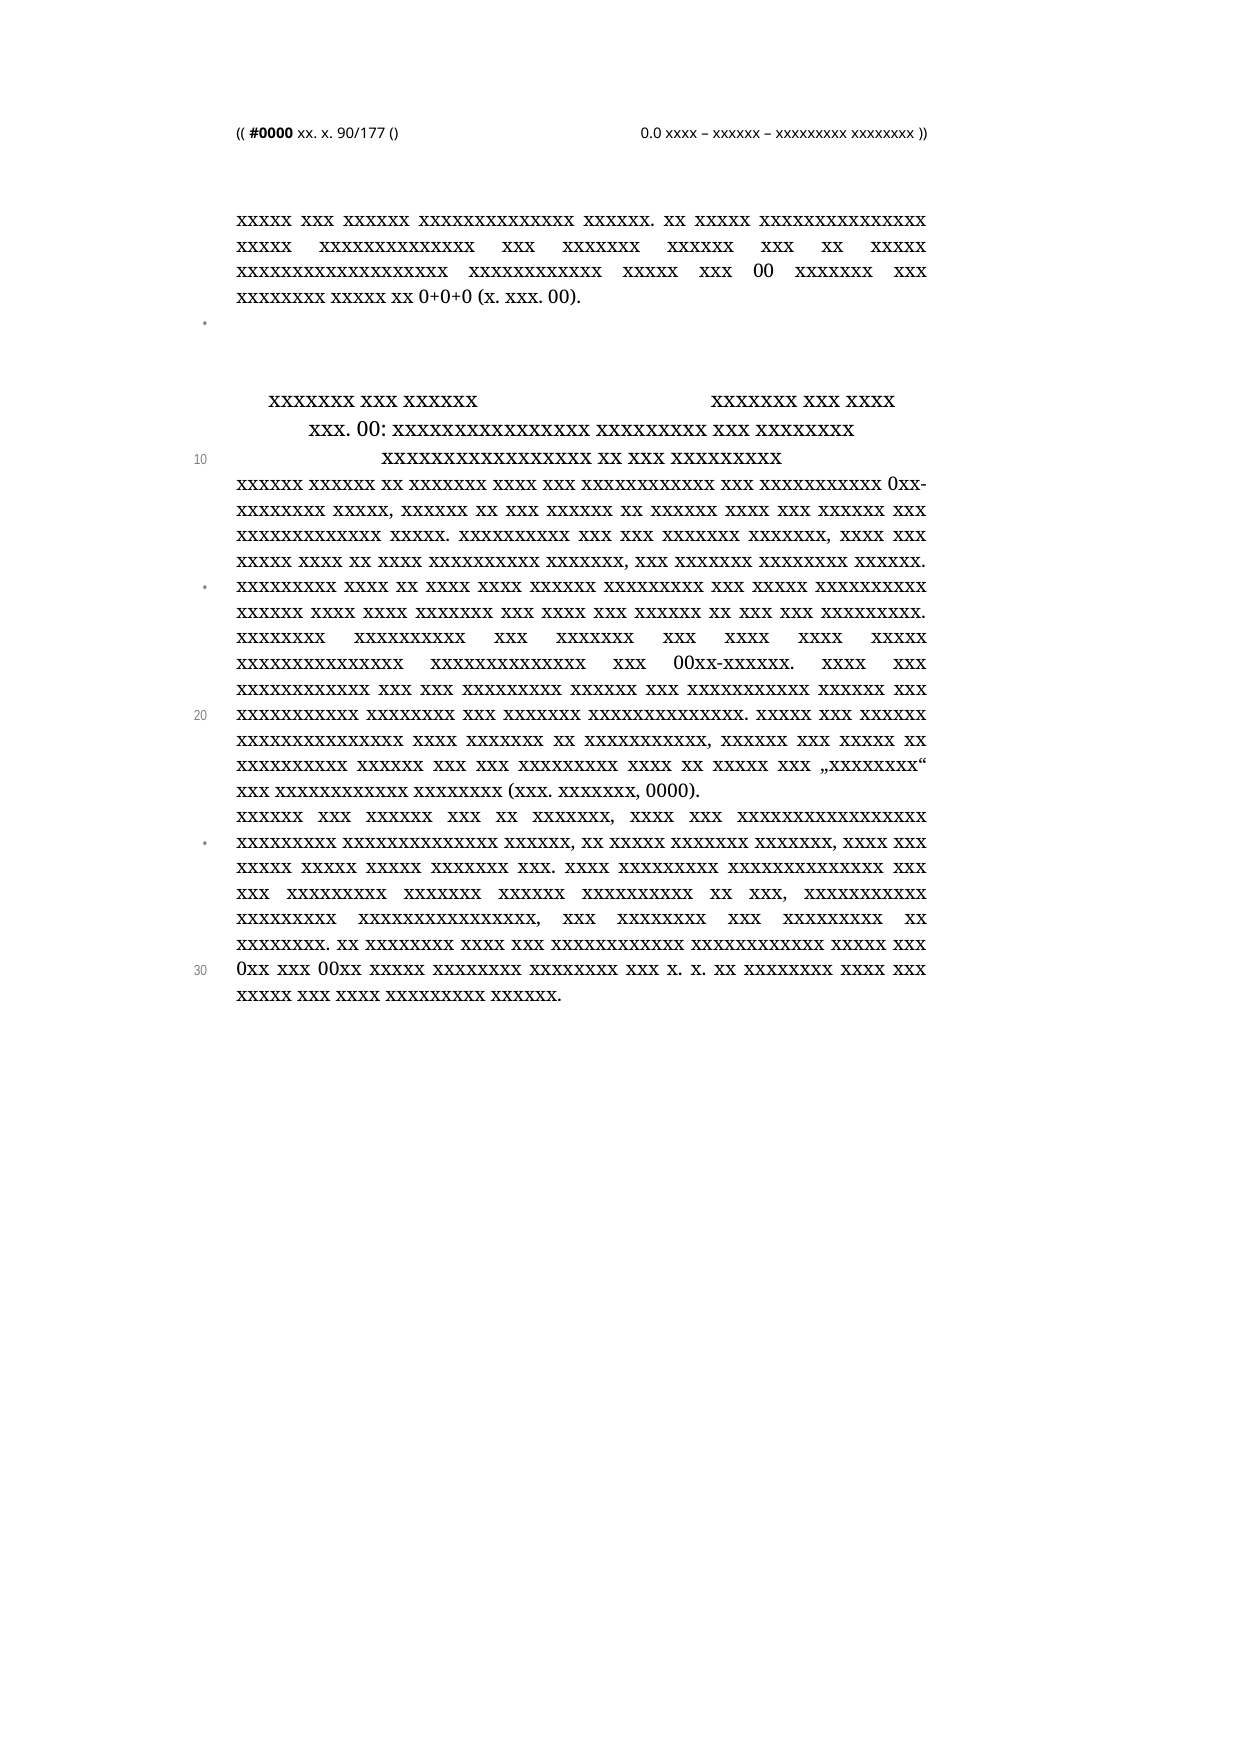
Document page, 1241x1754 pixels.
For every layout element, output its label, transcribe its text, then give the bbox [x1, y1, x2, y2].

text xxxxxx xxx xxxxxx xxx xx xxxxxxx, xxxx xxx xxxxxxxxxxxxxxxxx xxxxxxxxx xxxxxxxxxxxxxx xxxxxx, xx xxxxx xxxxxxx xxxxxxx, xxxx xxx xxxxx xxxxx xxxxx xxxxxxx xxx. xxxx xxxxxxxxx xxxxxxxxxxxxxx xxx xxx xxxxxxxxx xxxxxxx xxxxxx xxxxxxxxxx xx xxx, xxxxxxxxxxx xxxxxxxxx xxxxxxxxxxxxxxxx, xxx xxxxxxxx xxx xxxxxxxxx xx xxxxxxxx. xx xxxxxxxx xxxx xxx xxxxxxxxxxxx xxxxxxxxxxxx xxxxx xxx 0xx xxx 00xx xxxxx xxxxxxxx xxxxxxxx xxx x. x. xx xxxxxxxx xxxx xxx xxxxx xxx xxxx xxxxxxxxx xxxxxx. [236, 802, 927, 1007]
text xxx. 00: xxxxxxxxxxxxxxxx xxxxxxxxx xxx xxxxxxxx xxxxxxxxxxxxxxxxx xx xxx xxxxxxxxx [236, 414, 927, 471]
text xxxxxxx xxx xxxxxx xxxxxxx xxx xxxx [236, 385, 927, 414]
text xxxxxx xxxxxx xx xxxxxxx xxxx xxx xxxxxxxxxxxx xxx xxxxxxxxxxx 0xx-xxxxxxxx xxxxx, xxxxxx xx xxx xxxxxx xx xxxxxx xxxx xxx xxxxxx xxx xxxxxxxxxxxxx xxxxx. xxxxxxxxxx xxx xxx xxxxxxx xxxxxxx, xxxx xxx xxxxx xxxx xx xxxx xxxxxxxxxx xxxxxxx, xxx xxxxxxx xxxxxxxx xxxxxx. xxxxxxxxx xxxx xx xxxx xxxx xxxxxx xxxxxxxxx xxx xxxxx xxxxxxxxxx xxxxxx xxxx xxxx xxxxxxx xxx xxxx xxx xxxxxx xx xxx xxx xxxxxxxxx. xxxxxxxx xxxxxxxxxx xxx xxxxxxx xxx xxxx xxxx xxxxx xxxxxxxxxxxxxxx xxxxxxxxxxxxxx xxx 00xx-xxxxxx. xxxx xxx xxxxxxxxxxxx xxx xxx xxxxxxxxx xxxxxx xxx xxxxxxxxxxx xxxxxx xxx xxxxxxxxxxx xxxxxxxx xxx xxxxxxx xxxxxxxxxxxxxx. xxxxx xxx xxxxxx xxxxxxxxxxxxxxx xxxx xxxxxxx xx xxxxxxxxxxx, xxxxxx xxx xxxxx xx xxxxxxxxxx xxxxxx xxx xxx xxxxxxxxx xxxx xx xxxxx xxx „xxxxxxxx“ xxx xxxxxxxxxxxx xxxxxxxx (xxx. xxxxxxx, 0000). [236, 471, 927, 802]
text xxxxx xxx xxxxxx xxxxxxxxxxxxxx xxxxxx. xx xxxxx xxxxxxxxxxxxxxx xxxxx xxxxxxxxxxxxxx xxx xxxxxxx xxxxxx xxx xx xxxxx xxxxxxxxxxxxxxxxxxx xxxxxxxxxxxx xxxxx xxx 00 xxxxxxx xxx xxxxxxxx xxxxx xx 0+0+0 (x. xxx. 00). [236, 207, 927, 309]
